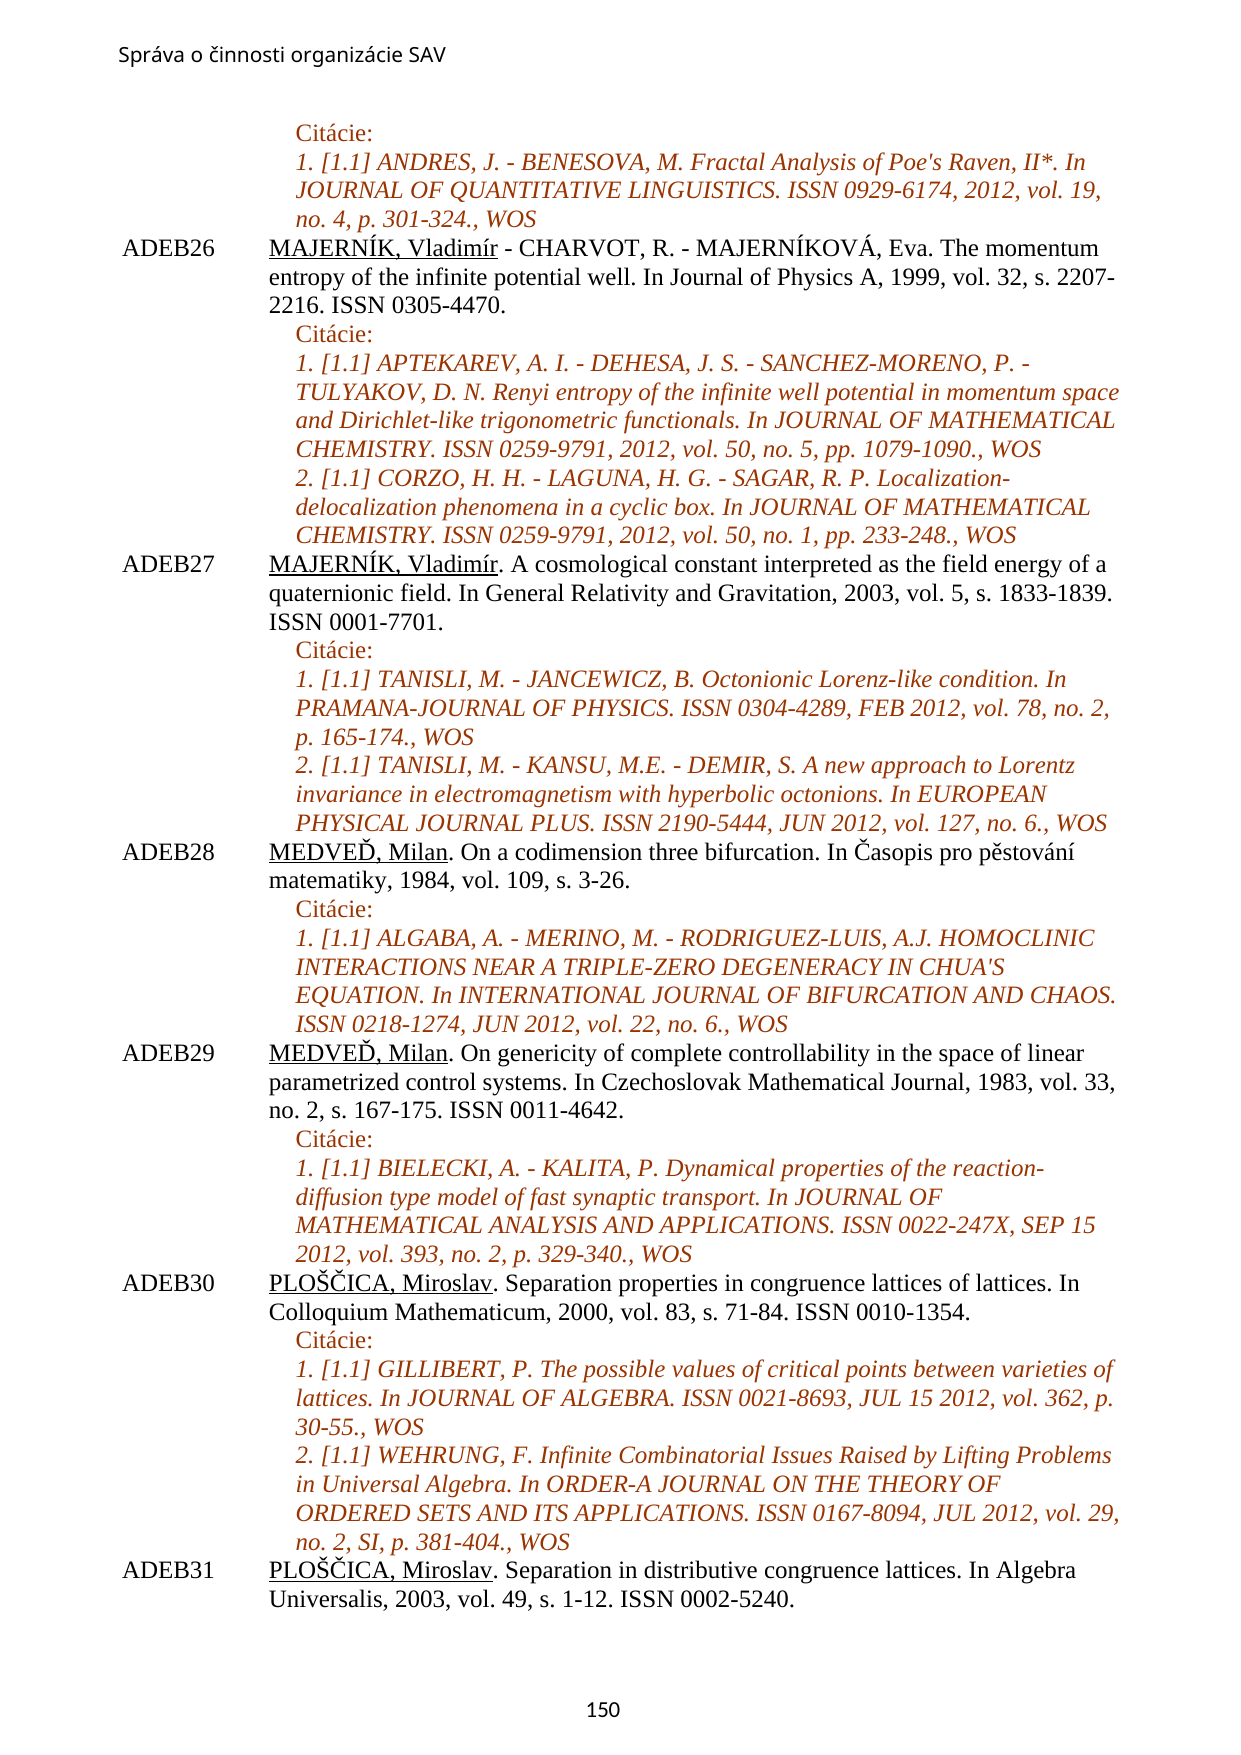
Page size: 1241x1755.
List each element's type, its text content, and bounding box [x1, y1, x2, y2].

text Citácie: [295, 319, 1122, 348]
table_header ADEB27 [122, 549, 269, 636]
text 1. [1.1] ANDRES, J. - BENESOVA, M. Fractal Analysis of Poe's Raven, II*. In JOURNAL OF QUANTITATIVE LINGUISTICS. ISSN 0929-6174, 2012, vol. 19, no. 4, p. 301-324., WOS [295, 147, 1122, 233]
text 2. [1.1] CORZO, H. H. - LAGUNA, H. G. - SAGAR, R. P. Localization-delocalization phenomena in a cyclic box. In JOURNAL OF MATHEMATICAL CHEMISTRY. ISSN 0259-9791, 2012, vol. 50, no. 1, pp. 233-248., WOS [295, 463, 1122, 549]
table_header MEDVEĎ, Milan. On genericity of complete controllability in the space of linear parametrized control systems. In Czechoslovak Mathematical Journal, 1983, vol. 33, no. 2, s. 167-175. ISSN 0011-4642. [269, 1038, 1122, 1124]
text Citácie: [295, 636, 1122, 664]
text 2. [1.1] TANISLI, M. - KANSU, M.E. - DEMIR, S. A new approach to Lorentz invariance in electromagnetism with hyperbolic octonions. In EUROPEAN PHYSICAL JOURNAL PLUS. ISSN 2190-5444, JUN 2012, vol. 127, no. 6., WOS [295, 751, 1122, 837]
text 1. [1.1] ALGABA, A. - MERINO, M. - RODRIGUEZ-LUIS, A.J. HOMOCLINIC INTERACTIONS NEAR A TRIPLE-ZERO DEGENERACY IN CHUA'S EQUATION. In INTERNATIONAL JOURNAL OF BIFURCATION AND CHAOS. ISSN 0218-1274, JUN 2012, vol. 22, no. 6., WOS [295, 923, 1122, 1038]
text 1. [1.1] TANISLI, M. - JANCEWICZ, B. Octonionic Lorenz-like condition. In PRAMANA-JOURNAL OF PHYSICS. ISSN 0304-4289, FEB 2012, vol. 78, no. 2, p. 165-174., WOS [295, 664, 1122, 751]
table_header PLOŠČICA, Miroslav. Separation in distributive congruence lattices. In Algebra Universalis, 2003, vol. 49, s. 1-12. ISSN 0002-5240. [269, 1556, 1122, 1613]
table_header ADEB26 [122, 233, 269, 319]
text 2. [1.1] WEHRUNG, F. Infinite Combinatorial Issues Raised by Lifting Problems in Universal Algebra. In ORDER-A JOURNAL ON THE THEORY OF ORDERED SETS AND ITS APPLICATIONS. ISSN 0167-8094, JUL 2012, vol. 29, no. 2, SI, p. 381-404., WOS [295, 1441, 1122, 1556]
text 1. [1.1] APTEKAREV, A. I. - DEHESA, J. S. - SANCHEZ-MORENO, P. - TULYAKOV, D. N. Renyi entropy of the infinite well potential in momentum space and Dirichlet-like trigonometric functionals. In JOURNAL OF MATHEMATICAL CHEMISTRY. ISSN 0259-9791, 2012, vol. 50, no. 5, pp. 1079-1090., WOS [295, 348, 1122, 463]
text Citácie: [295, 1124, 1122, 1153]
table_header MAJERNÍK, Vladimír. A cosmological constant interpreted as the field energy of a quaternionic field. In General Relativity and Gravitation, 2003, vol. 5, s. 1833-1839. ISSN 0001-7701. [269, 549, 1122, 636]
text 1. [1.1] GILLIBERT, P. The possible values of critical points between varieties of lattices. In JOURNAL OF ALGEBRA. ISSN 0021-8693, JUL 15 2012, vol. 362, p. 30-55., WOS [295, 1354, 1122, 1441]
text 1. [1.1] BIELECKI, A. - KALITA, P. Dynamical properties of the reaction-diffusion type model of fast synaptic transport. In JOURNAL OF MATHEMATICAL ANALYSIS AND APPLICATIONS. ISSN 0022-247X, SEP 15 2012, vol. 393, no. 2, p. 329-340., WOS [295, 1153, 1122, 1268]
table_header MEDVEĎ, Milan. On a codimension three bifurcation. In Časopis pro pěstování matematiky, 1984, vol. 109, s. 3-26. [269, 837, 1122, 894]
table_header ADEB29 [122, 1038, 269, 1124]
table_header ADEB28 [122, 837, 269, 894]
table_header MAJERNÍK, Vladimír - CHARVOT, R. - MAJERNÍKOVÁ, Eva. The momentum entropy of the infinite potential well. In Journal of Physics A, 1999, vol. 32, s. 2207-2216. ISSN 0305-4470. [269, 233, 1122, 319]
text Citácie: [295, 894, 1122, 923]
table_header ADEB30 [122, 1268, 269, 1326]
text Citácie: [295, 118, 1122, 147]
text Citácie: [295, 1326, 1122, 1354]
table_header ADEB31 [122, 1556, 269, 1613]
table_header PLOŠČICA, Miroslav. Separation properties in congruence lattices of lattices. In Colloquium Mathematicum, 2000, vol. 83, s. 71-84. ISSN 0010-1354. [269, 1268, 1122, 1326]
